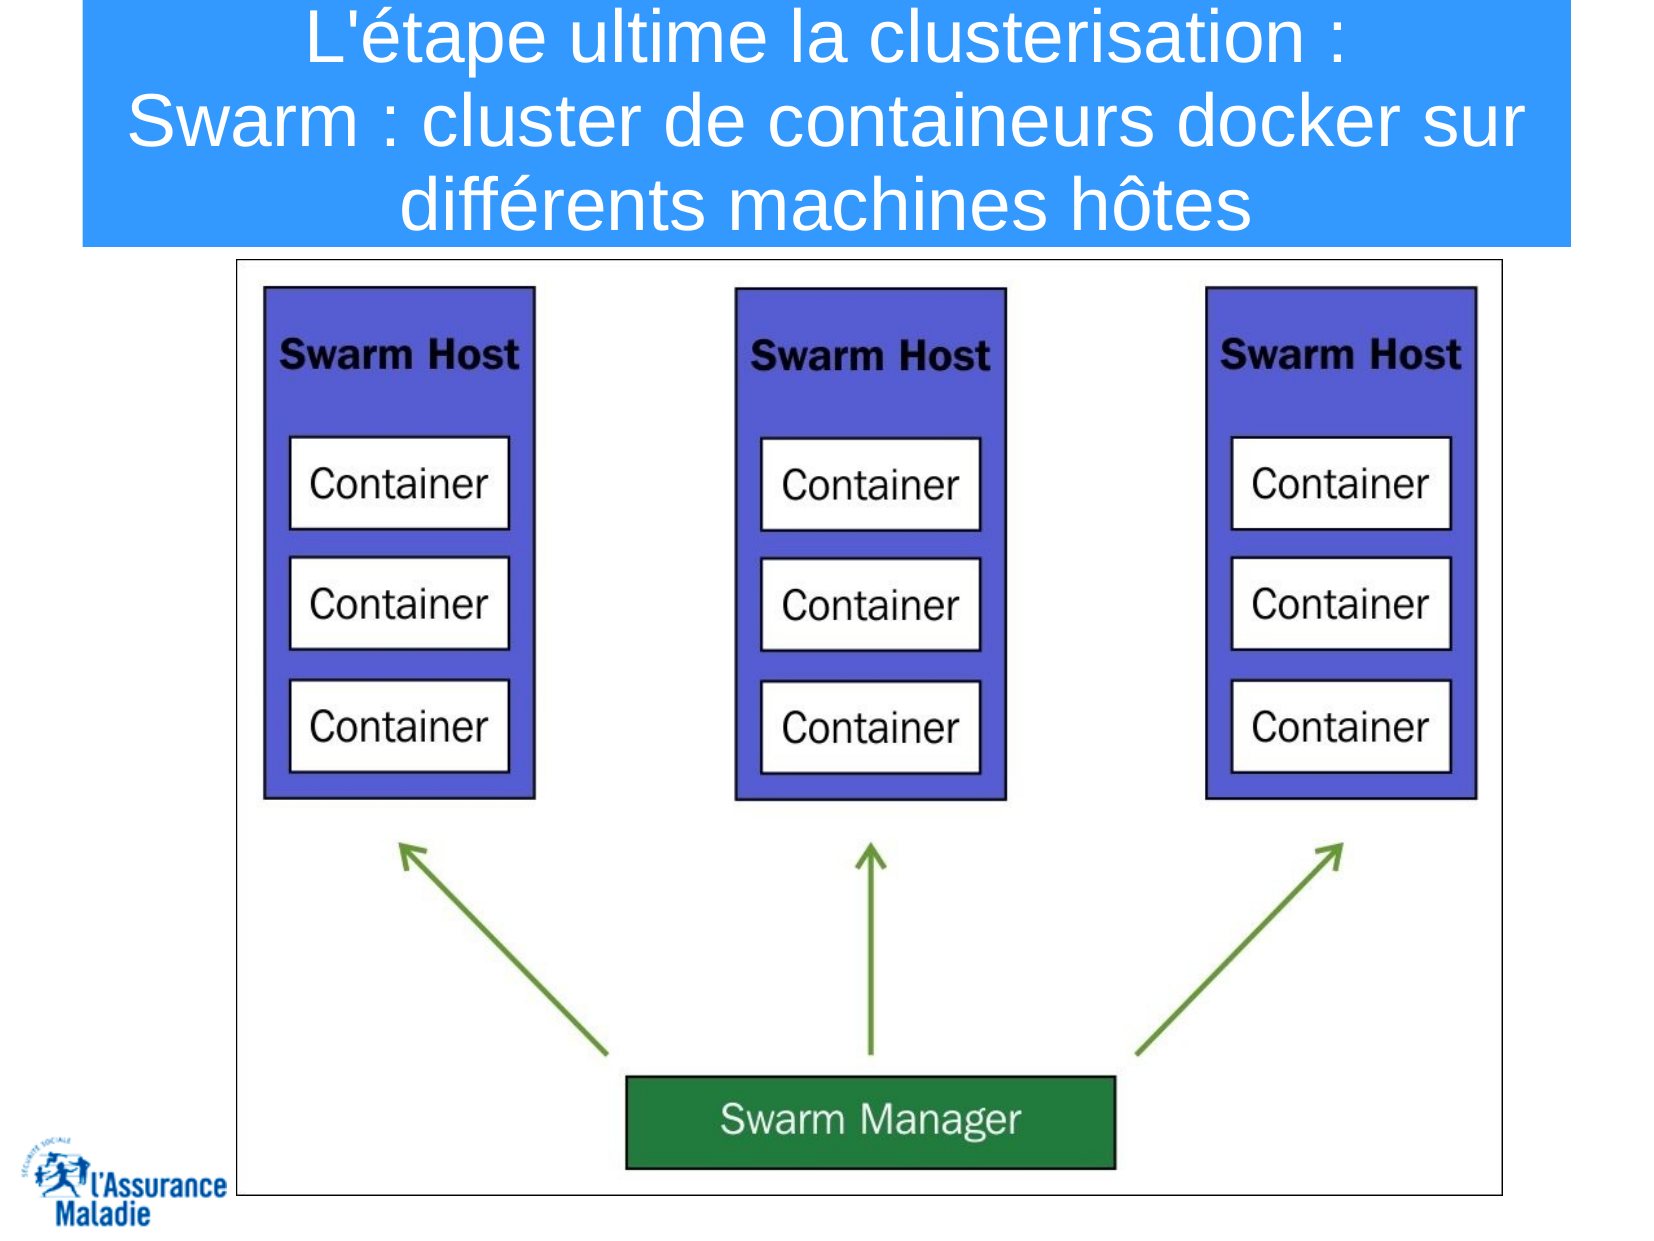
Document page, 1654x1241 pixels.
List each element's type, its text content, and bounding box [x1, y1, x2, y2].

picture [0, 1133, 227, 1228]
title L'étape ultime la clusterisation : Swarm : cluster de containeurs docker sur différents machines hôtes [82, 0, 1571, 247]
picture [236, 259, 1503, 1197]
